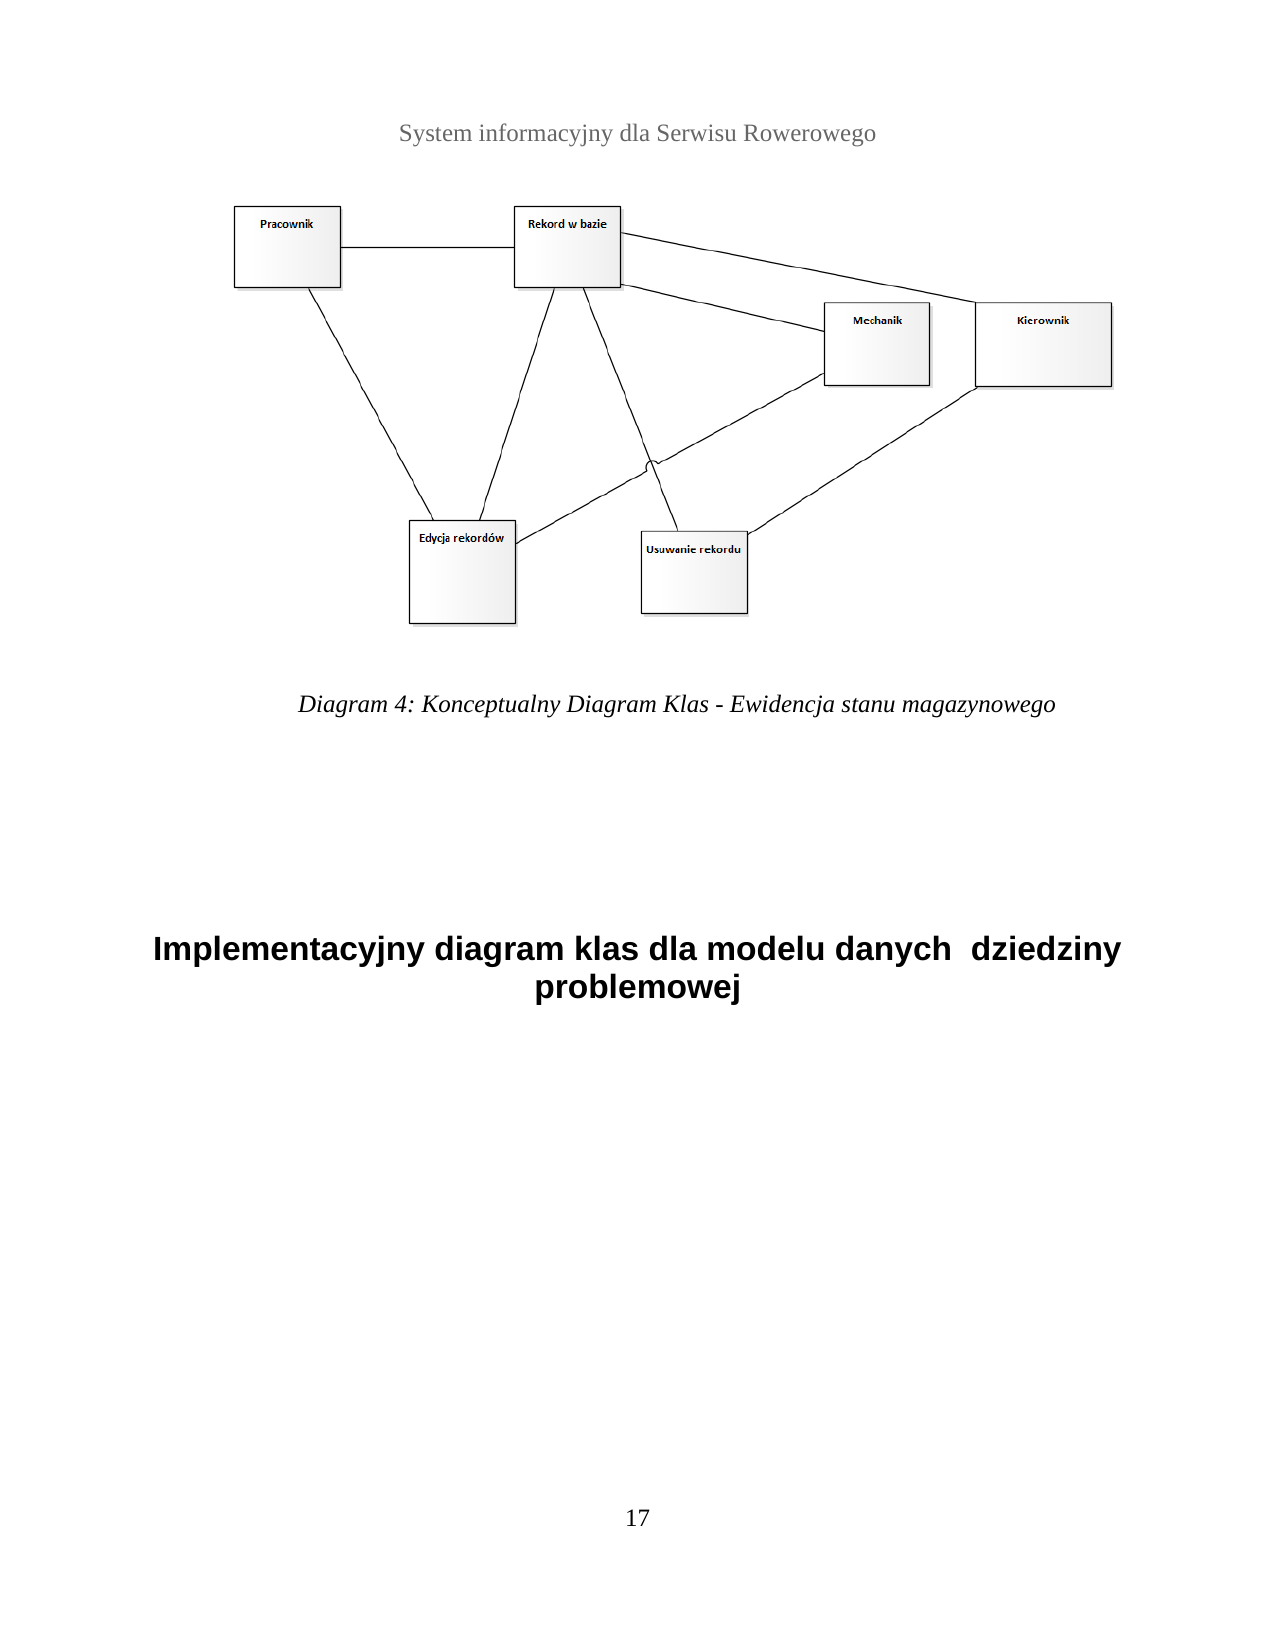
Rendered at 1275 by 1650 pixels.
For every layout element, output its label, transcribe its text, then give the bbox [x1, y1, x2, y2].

picture [220, 180, 1136, 689]
subtitle Implementacyjny diagram klas dla modelu danych dziedziny problemowej [118, 929, 1157, 1006]
text Diagram 4: Konceptualny Diagram Klas - Ewidencja stanu magazynowego [221, 689, 1136, 717]
